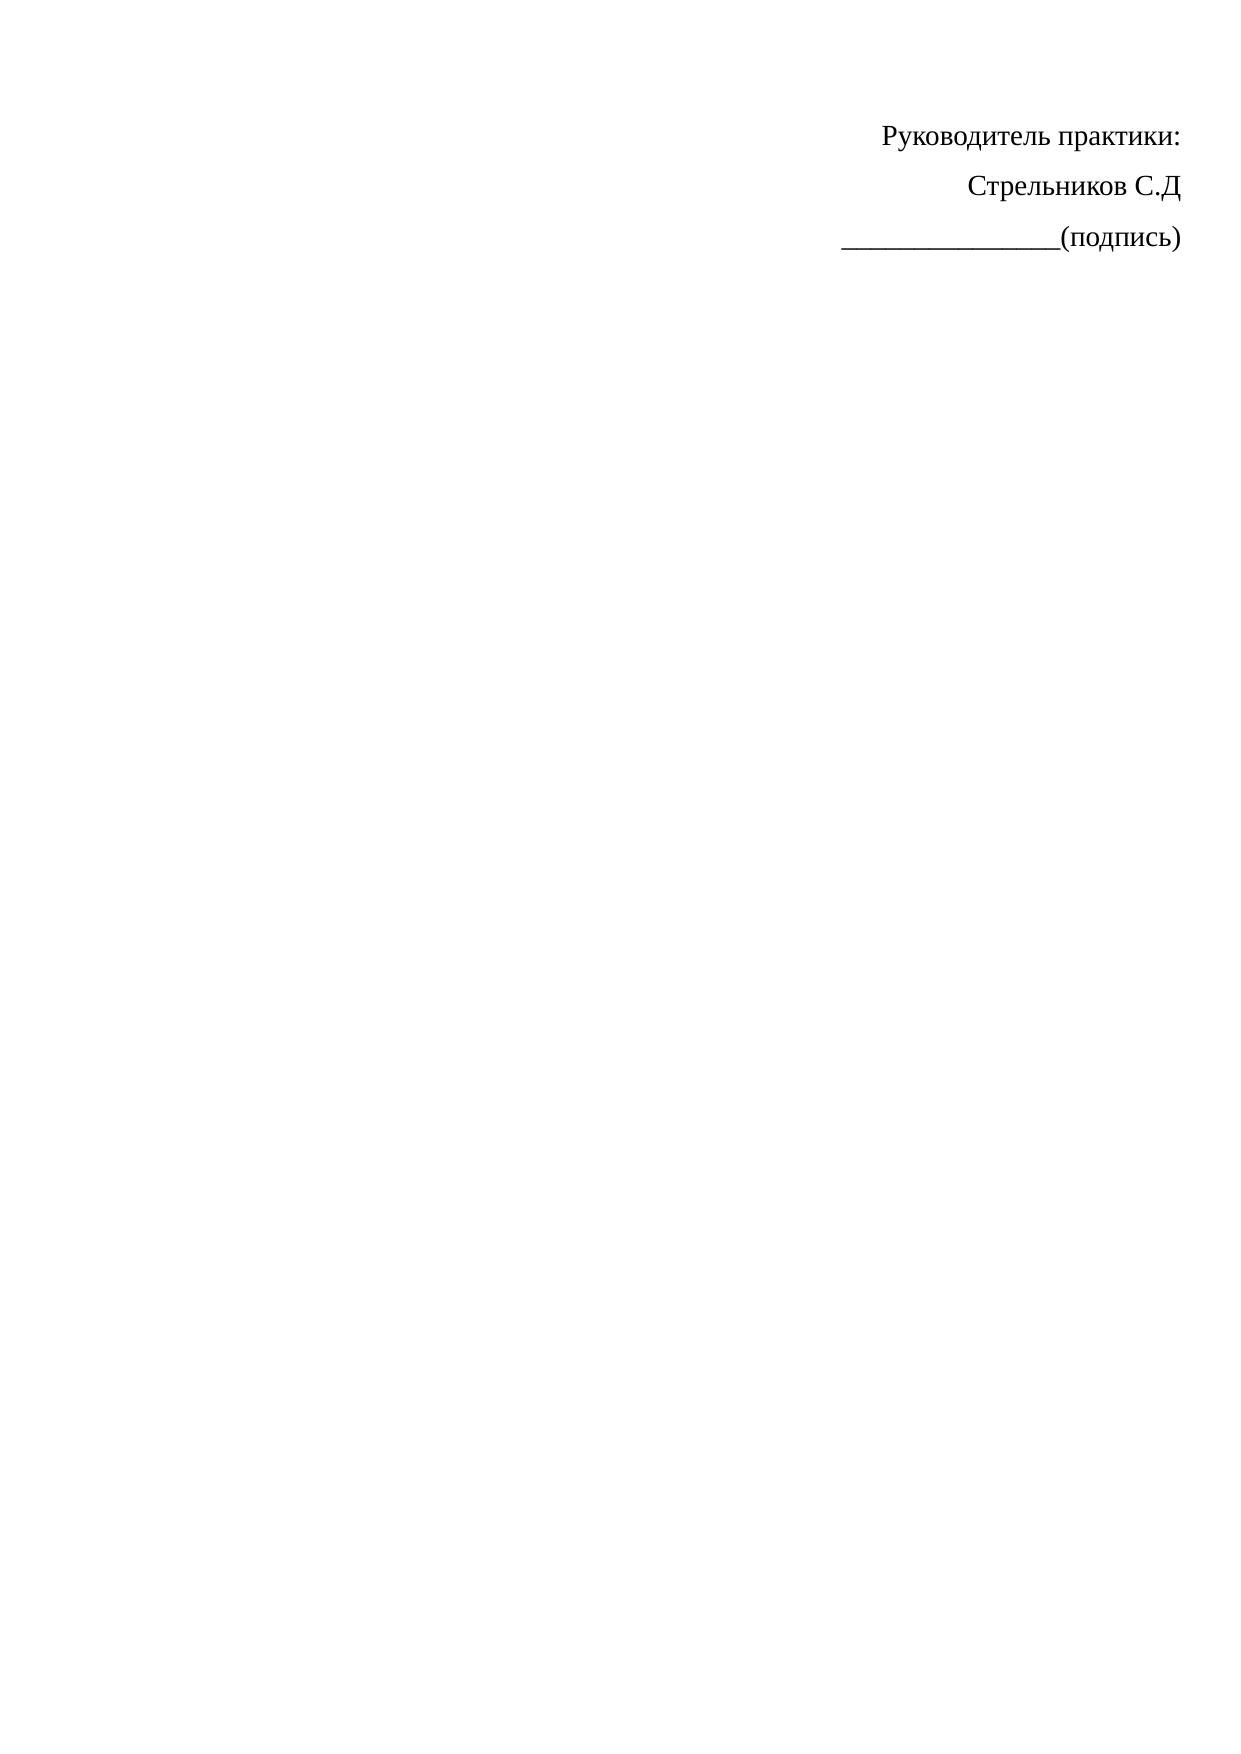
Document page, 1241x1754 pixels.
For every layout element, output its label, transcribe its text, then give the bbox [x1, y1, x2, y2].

text Стрельников С.Д [103, 168, 1181, 202]
text _______________(подпись) [103, 219, 1181, 252]
text Руководитель практики: [103, 118, 1181, 152]
